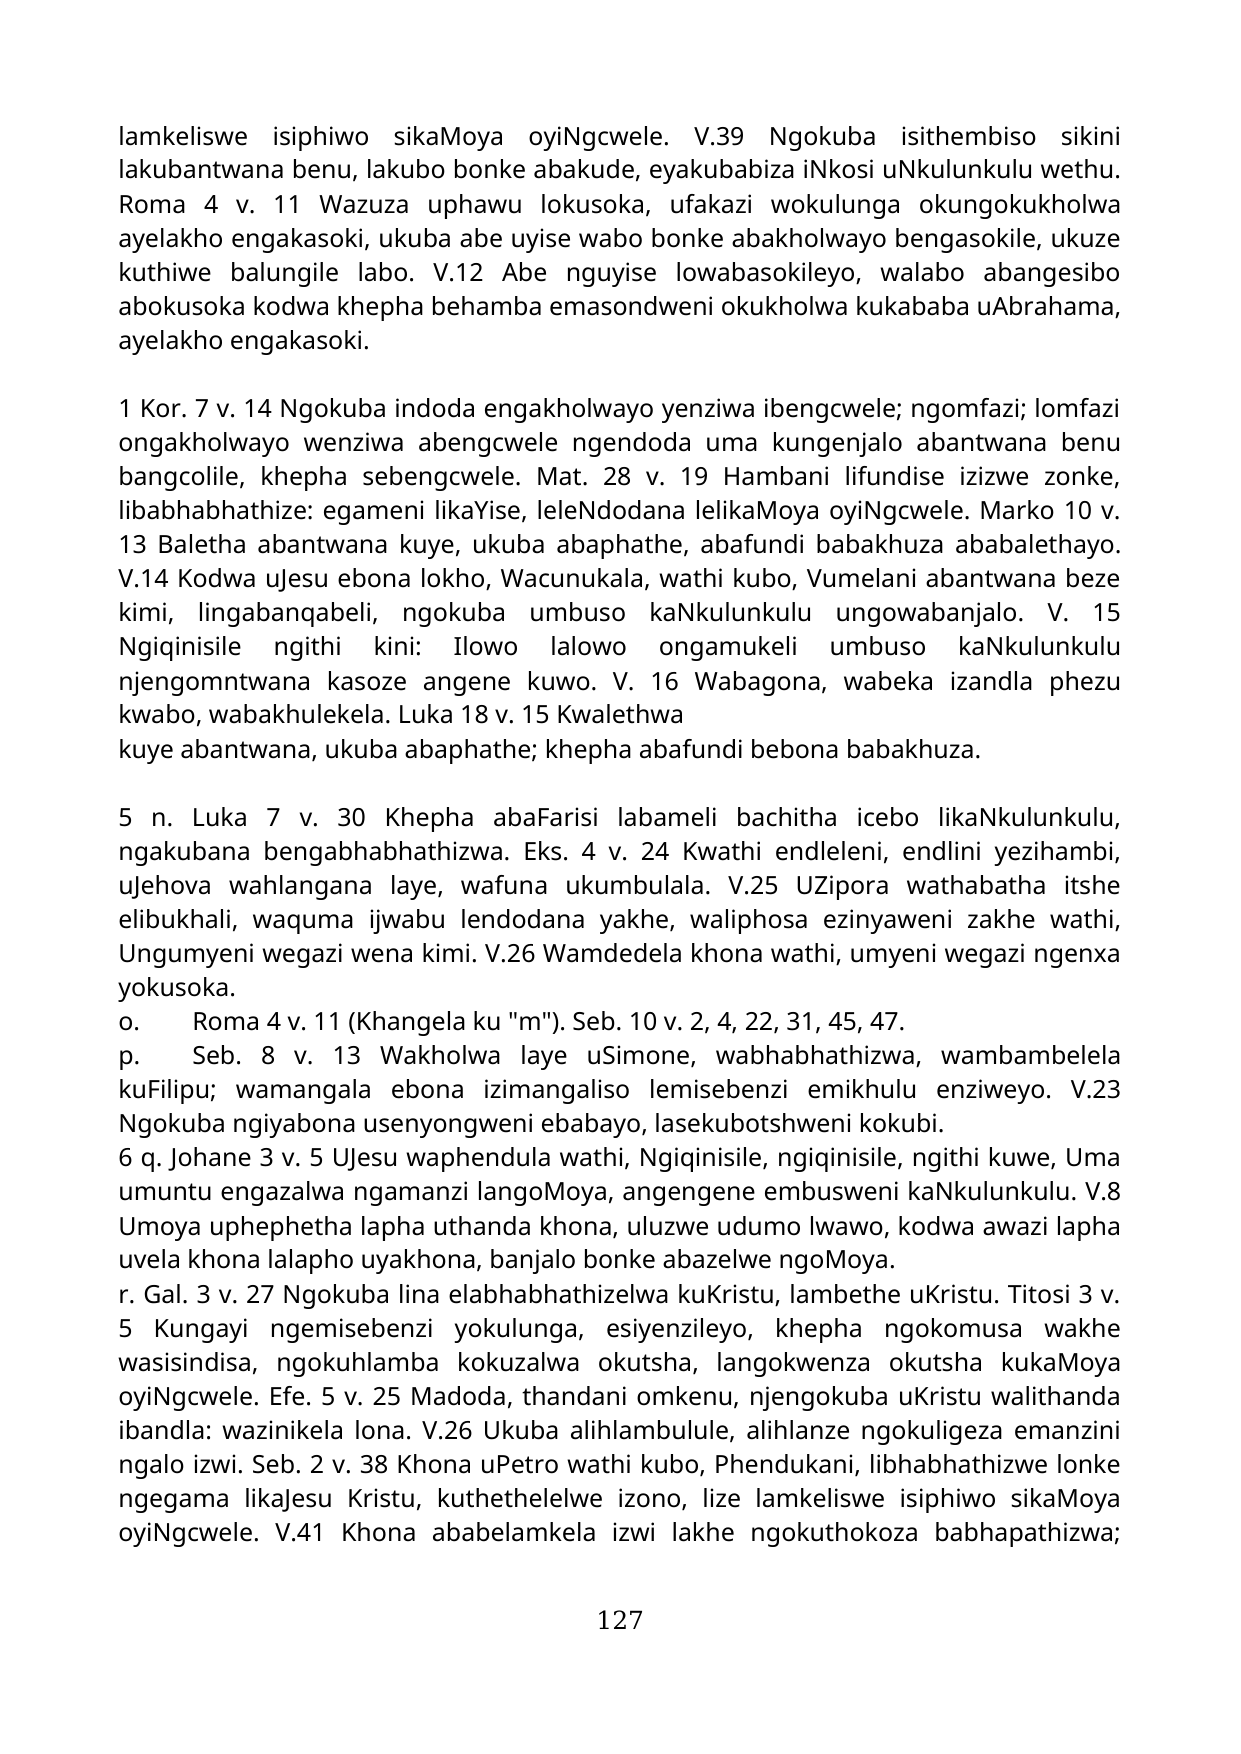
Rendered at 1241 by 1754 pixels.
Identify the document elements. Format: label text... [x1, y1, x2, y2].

text o. Roma 4 v. 11 (Khangela ku "m"). Seb. 10 v. 2, 4, 22, 31, 45, 47. [118, 1004, 1122, 1038]
text 1 Kor. 7 v. 14 Ngokuba indoda engakholwayo yenziwa ibengcwele; ngomfazi; lomfazi ongakholwayo wenziwa abengcwele ngendoda uma kungenjalo abantwana benu bangcolile, khepha sebengcwele. Mat. 28 v. 19 Hambani lifundise izizwe zonke, libabhabhathize: egameni likaYise, leleNdodana lelikaMoya oyiNgcwele. Marko 10 v. 13 Baletha abantwana kuye, ukuba abaphathe, abafundi babakhuza ababalethayo. V.14 Kodwa uJesu ebona lokho, Wacunukala, wathi kubo, Vumelani abantwana beze kimi, lingabanqabeli, ngokuba umbuso kaNkulunkulu ungowabanjalo. V. 15 Ngiqinisile ngithi kini: Ilowo lalowo ongamukeli umbuso kaNkulunkulu njengomntwana kasoze angene kuwo. V. 16 Wabagona, wabeka izandla phezu kwabo, wabakhulekela. Luka 18 v. 15 Kwalethwa [118, 391, 1122, 731]
text lamkeliswe isiphiwo sikaMoya oyiNgcwele. V.39 Ngokuba isithembiso sikini lakubantwana benu, lakubo bonke abakude, eyakubabiza iNkosi uNkulunkulu wethu. Roma 4 v. 11 Wazuza uphawu lokusoka, ufakazi wokulunga okungokukholwa ayelakho engakasoki, ukuba abe uyise wabo bonke abakholwayo bengasokile, ukuze kuthiwe balungile labo. V.12 Abe nguyise lowabasokileyo, walabo abangesibo abokusoka kodwa khepha behamba emasondweni okukholwa kukababa uAbrahama, ayelakho engakasoki. [118, 118, 1122, 357]
text kuye abantwana, ukuba abaphathe; khepha abafundi bebona babakhuza. [118, 731, 1122, 765]
text p. Seb. 8 v. 13 Wakholwa laye uSimone, wabhabhathizwa, wambambelela kuFilipu; wamangala ebona izimangaliso lemisebenzi emikhulu enziweyo. V.23 Ngokuba ngiyabona usenyongweni ebabayo, lasekubotshweni kokubi. [118, 1038, 1122, 1140]
text 5 n. Luka 7 v. 30 Khepha abaFarisi labameli bachitha icebo likaNkulunkulu, ngakubana bengabhabhathizwa. Eks. 4 v. 24 Kwathi endleleni, endlini yezihambi, uJehova wahlangana laye, wafuna ukumbulala. V.25 UZipora wathabatha itshe elibukhali, waquma ijwabu lendodana yakhe, waliphosa ezinyaweni zakhe wathi, Ungumyeni wegazi wena kimi. V.26 Wamdedela khona wathi, umyeni wegazi ngenxa yokusoka. [118, 799, 1122, 1004]
text r. Gal. 3 v. 27 Ngokuba lina elabhabhathizelwa kuKristu, lambethe uKristu. Titosi 3 v. 5 Kungayi ngemisebenzi yokulunga, esiyenzileyo, khepha ngokomusa wakhe wasisindisa, ngokuhlamba kokuzalwa okutsha, langokwenza okutsha kukaMoya oyiNgcwele. Efe. 5 v. 25 Madoda, thandani omkenu, njengokuba uKristu walithanda ibandla: wazinikela lona. V.26 Ukuba alihlambulule, alihlanze ngokuligeza emanzini ngalo izwi. Seb. 2 v. 38 Khona uPetro wathi kubo, Phendukani, libhabhathizwe lonke ngegama likaJesu Kristu, kuthethelelwe izono, lize lamkeliswe isiphiwo sikaMoya oyiNgcwele. V.41 Khona ababelamkela izwi lakhe ngokuthokoza babhapathizwa; [118, 1276, 1122, 1549]
text 6 q. Johane 3 v. 5 UJesu waphendula wathi, Ngiqinisile, ngiqinisile, ngithi kuwe, Uma umuntu engazalwa ngamanzi langoMoya, angengene embusweni kaNkulunkulu. V.8 Umoya uphephetha lapha uthanda khona, uluzwe udumo lwawo, kodwa awazi lapha uvela khona lalapho uyakhona, banjalo bonke abazelwe ngoMoya. [118, 1140, 1122, 1276]
